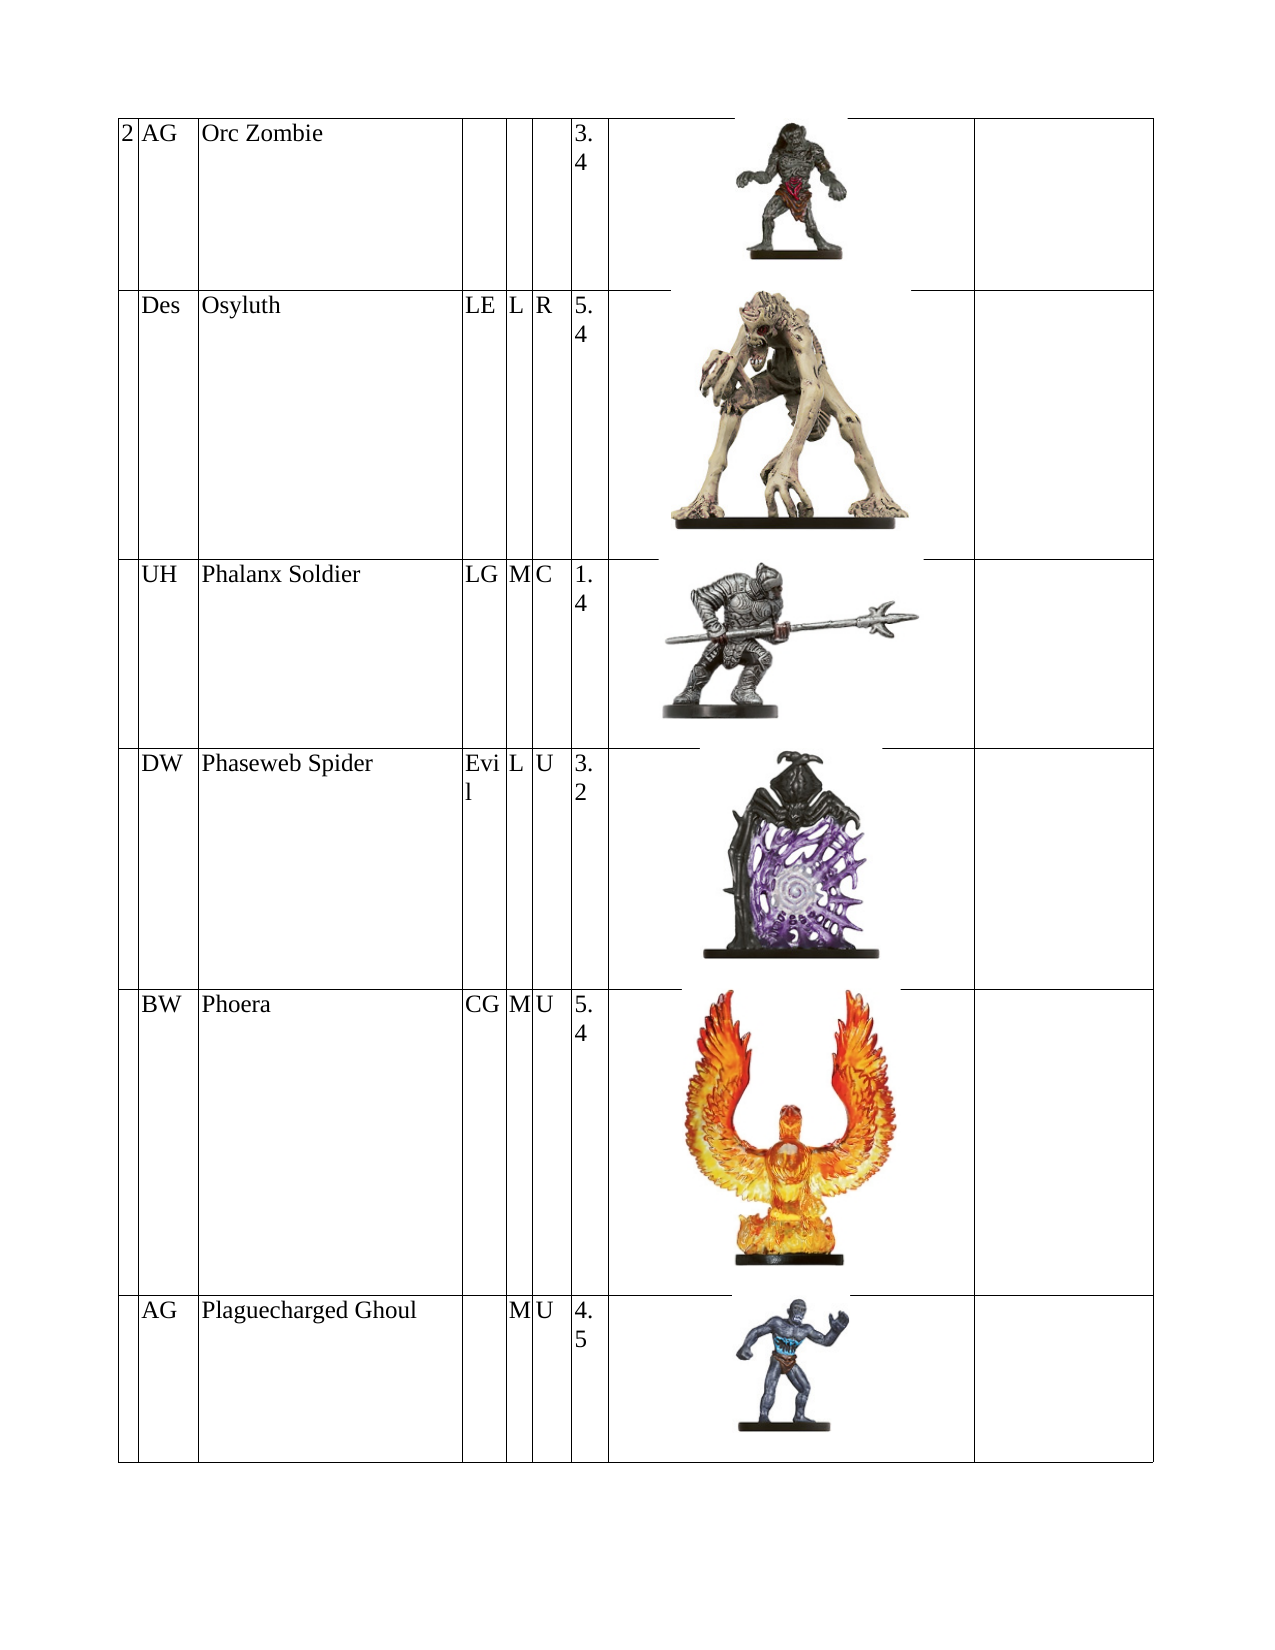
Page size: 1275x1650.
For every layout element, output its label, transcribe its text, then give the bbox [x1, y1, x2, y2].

table_cell [507, 119, 532, 290]
table_cell [119, 291, 138, 559]
table_cell 2 [119, 119, 138, 290]
table_cell Orc Zombie [199, 119, 462, 290]
picture [734, 118, 848, 261]
table_cell [609, 749, 974, 989]
picture [671, 290, 912, 531]
table_cell Phoera [199, 990, 462, 1295]
table_cell M [507, 560, 532, 748]
table_cell BW [139, 990, 198, 1295]
table_cell U [533, 1296, 571, 1462]
table_cell L [507, 291, 532, 559]
table_cell DW [139, 749, 198, 989]
table_cell [609, 560, 658, 719]
table_cell [975, 119, 1153, 290]
picture [681, 988, 901, 1267]
table_cell [463, 119, 506, 290]
table_cell U [533, 749, 571, 989]
table_cell U [533, 990, 571, 1295]
table_cell [975, 291, 1153, 559]
picture [658, 559, 924, 720]
picture [699, 748, 883, 960]
table_cell [463, 1296, 506, 1462]
table_cell AG [139, 1296, 198, 1462]
table_cell 1.4 [572, 560, 608, 748]
table_cell [924, 560, 974, 719]
table_cell [975, 990, 1153, 1295]
table_cell AG [139, 119, 198, 290]
table_cell 5.4 [572, 291, 608, 559]
table_cell 5.4 [572, 990, 608, 1295]
table_cell [975, 560, 1153, 748]
table_cell Plaguecharged Ghoul [199, 1296, 462, 1462]
table_cell C [533, 560, 571, 748]
table_cell CG [463, 990, 506, 1295]
table_cell [975, 1296, 1153, 1462]
picture [732, 1295, 851, 1433]
table_cell [609, 720, 974, 748]
table_cell Phaseweb Spider [199, 749, 462, 989]
table_cell [609, 1296, 974, 1462]
table_cell 3.2 [572, 749, 608, 989]
table_cell L [507, 749, 532, 989]
table_cell LE [463, 291, 506, 559]
table_cell [119, 749, 138, 989]
table_cell 4.5 [572, 1296, 608, 1462]
table_cell [975, 749, 1153, 989]
table_cell 3.4 [572, 119, 608, 290]
table_cell [119, 560, 138, 748]
table_cell LG [463, 560, 506, 748]
table_cell Osyluth [199, 291, 462, 559]
table_cell Des [139, 291, 198, 559]
table_cell [609, 119, 974, 290]
table_cell M [507, 1296, 532, 1462]
table_cell UH [139, 560, 198, 748]
table_cell Phalanx Soldier [199, 560, 462, 748]
table_cell Evil [463, 749, 506, 989]
table_cell [533, 119, 571, 290]
table_cell [119, 1296, 138, 1462]
table_cell [119, 990, 138, 1295]
table_cell [609, 990, 974, 1295]
table_cell R [533, 291, 571, 559]
table_cell [609, 291, 974, 559]
table_cell M [507, 990, 532, 1295]
